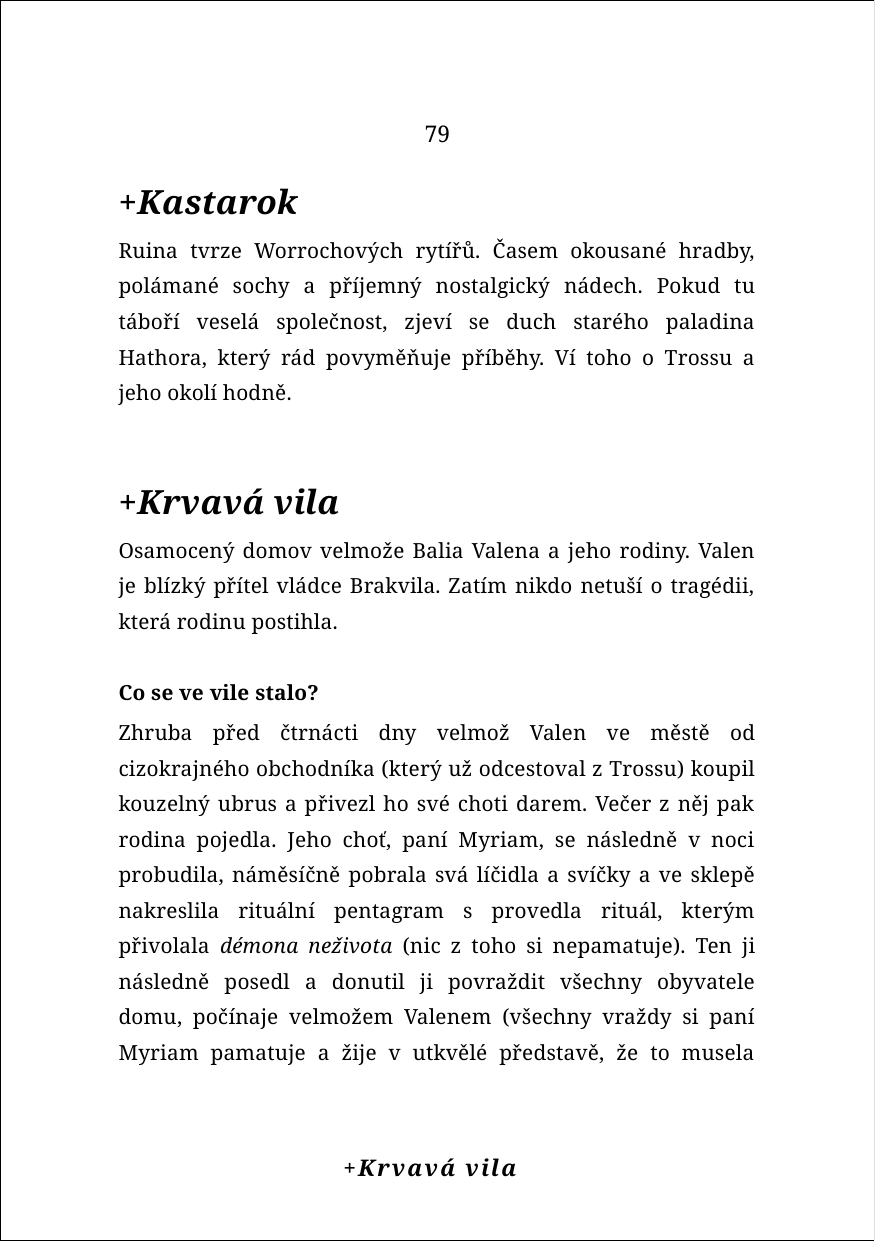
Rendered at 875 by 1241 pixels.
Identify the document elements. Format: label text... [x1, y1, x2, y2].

subtitle Co se ve vile stalo? [118, 678, 756, 706]
subtitle +Krvavá vila [118, 479, 756, 524]
subtitle +Kastarok [118, 179, 756, 224]
text Zhruba před čtrnácti dny velmož Valen ve městě od cizokrajného obchodníka (který už odcestoval z Trossu) koupil kouzelný ubrus a přivezl ho své choti darem. Večer z něj pak rodina pojedla. Jeho choť, paní Myriam, se následně v noci probudila, náměsíčně pobrala svá líčidla a svíčky a ve sklepě nakreslila rituální pentagram s provedla rituál, kterým přivolala démona neživota (nic z toho si nepamatuje). Ten ji následně posedl a donutil ji povraždit všechny obyvatele domu, počínaje velmožem Valenem (všechny vraždy si paní Myriam pamatuje a žije v utkvělé představě, že to musela [118, 718, 756, 1066]
text Ruina tvrze Worrochových rytířů. Časem okousané hradby, polámané sochy a příjemný nostalgický nádech. Pokud tu táboří veselá společnost, zjeví se duch starého paladina Hathora, který rád povyměňuje příběhy. Ví toho o Trossu a jeho okolí hodně. [118, 236, 756, 407]
text Osamocený domov velmože Balia Valena a jeho rodiny. Valen je blízký přítel vládce Brakvila. Zatím nikdo netuší o tragédii, která rodinu postihla. [118, 536, 756, 635]
